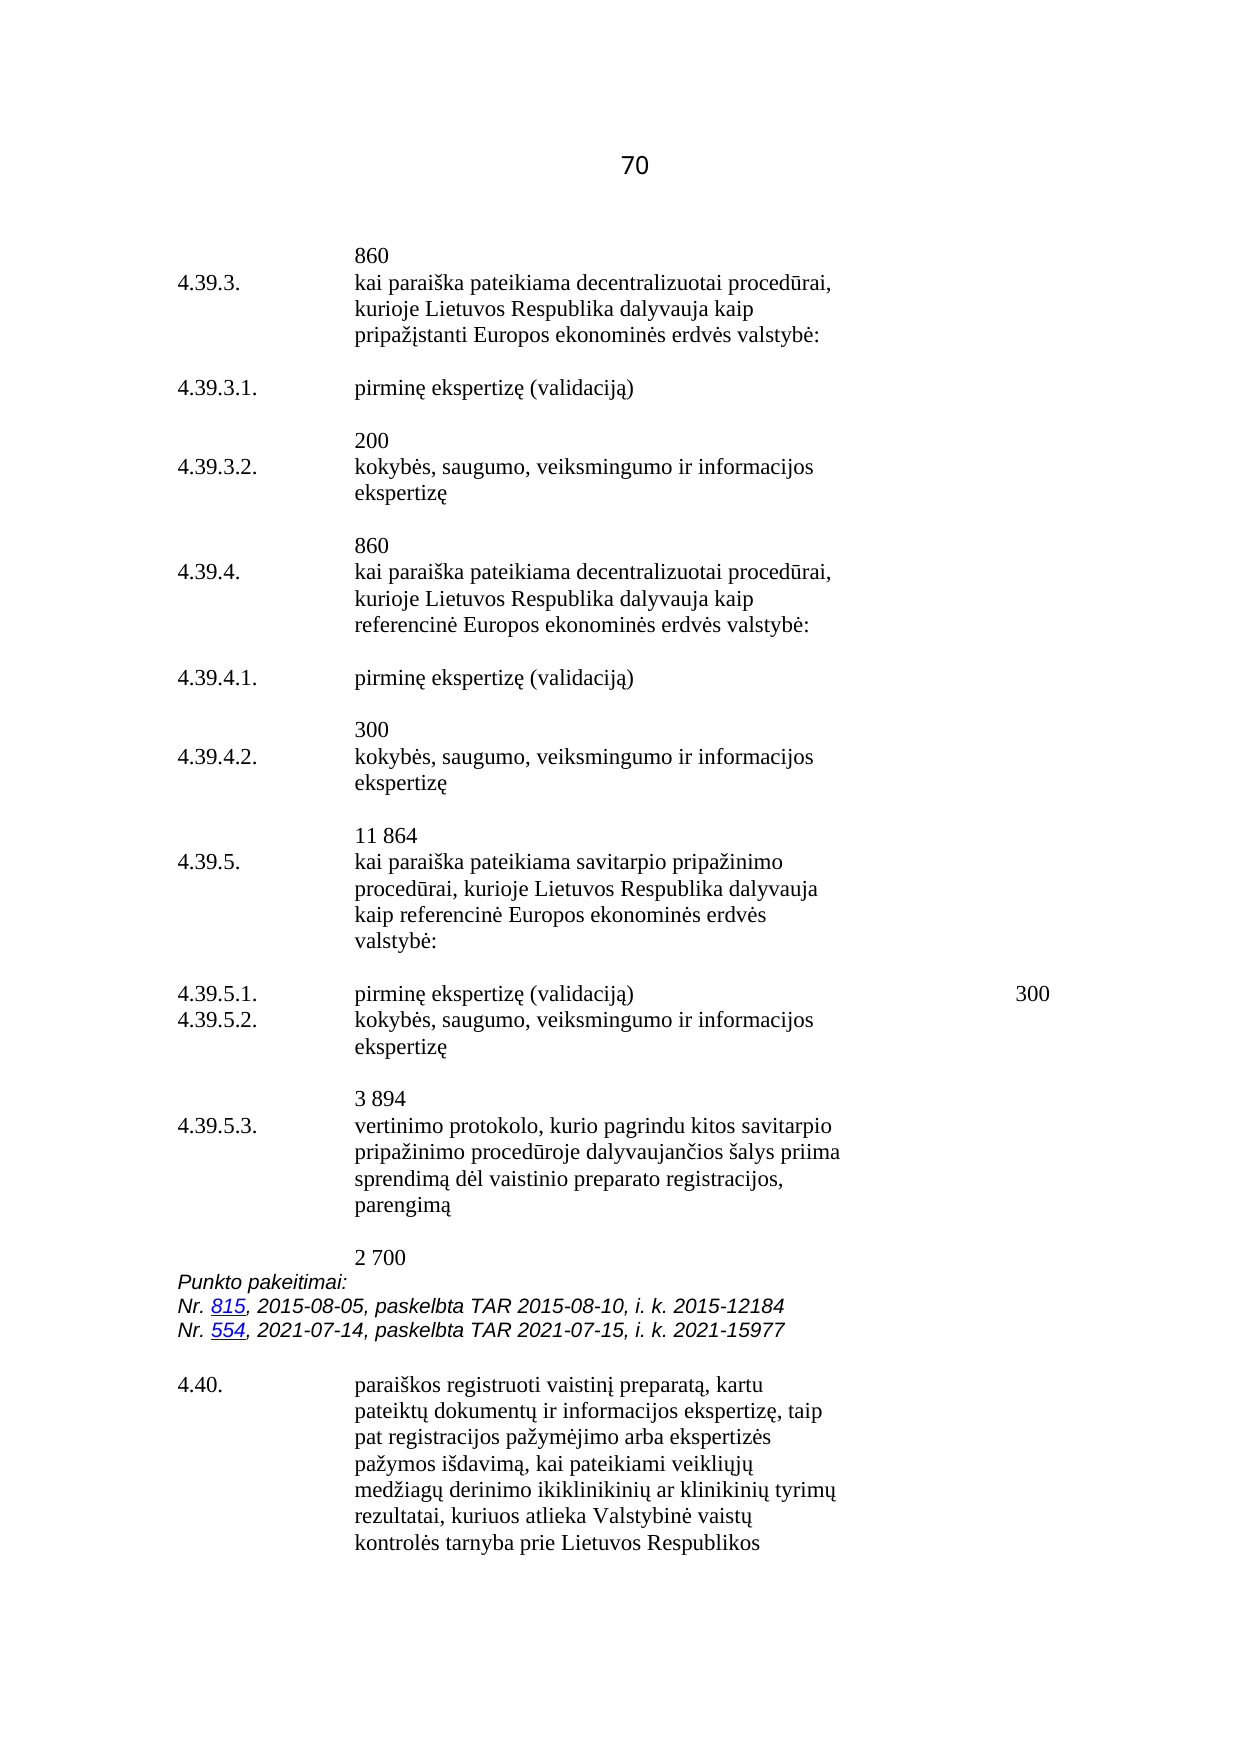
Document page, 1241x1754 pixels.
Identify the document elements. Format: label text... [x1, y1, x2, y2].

text Nr. 815, 2015-08-05, paskelbta TAR 2015-08-10, i. k. 2015-12184 [177, 1294, 1092, 1318]
text 4.39.4.1. pirminę ekspertizę (validaciją) 300 [177, 664, 841, 743]
text 4.39.3. kai paraiška pateikiama decentralizuotai procedūrai, kurioje Lietuvos Respublika dalyvauja kaip pripažįstanti Europos ekonominės erdvės valstybė: [177, 268, 841, 374]
text Punkto pakeitimai: [177, 1270, 1092, 1294]
text 4.39.4.2. kokybės, saugumo, veiksmingumo ir informacijos ekspertizę 11 864 [177, 743, 841, 848]
text 860 [177, 216, 841, 268]
text 4.39.3.1. pirminę ekspertizę (validaciją) 200 [177, 374, 841, 453]
text 4.40. paraiškos registruoti vaistinį preparatą, kartu pateiktų dokumentų ir informacijos ekspertizę, taip pat registracijos pažymėjimo arba ekspertizės pažymos išdavimą, kai pateikiami veikliųjų medžiagų derinimo ikiklinikinių ar klinikinių tyrimų rezultatai, kuriuos atlieka Valstybinė vaistų kontrolės tarnyba prie Lietuvos Respublikos [177, 1371, 841, 1555]
text 4.39.3.2. kokybės, saugumo, veiksmingumo ir informacijos ekspertizę 860 [177, 453, 841, 558]
text 4.39.5.2. kokybės, saugumo, veiksmingumo ir informacijos ekspertizę 3 894 [177, 1006, 841, 1112]
text 4.39.4. kai paraiška pateikiama decentralizuotai procedūrai, kurioje Lietuvos Respublika dalyvauja kaip referencinė Europos ekonominės erdvės valstybė: [177, 558, 841, 664]
text 4.39.5. kai paraiška pateikiama savitarpio pripažinimo procedūrai, kurioje Lietuvos Respublika dalyvauja kaip referencinė Europos ekonominės erdvės valstybė: [177, 848, 841, 980]
text 4.39.5.3. vertinimo protokolo, kurio pagrindu kitos savitarpio pripažinimo procedūroje dalyvaujančios šalys priima sprendimą dėl vaistinio preparato registracijos, parengimą 2 700 [177, 1112, 841, 1270]
text Nr. 554, 2021-07-14, paskelbta TAR 2021-07-15, i. k. 2021-15977 [177, 1318, 1092, 1342]
text 4.39.5.1. pirminę ekspertizę (validaciją) 300 [177, 980, 1092, 1006]
